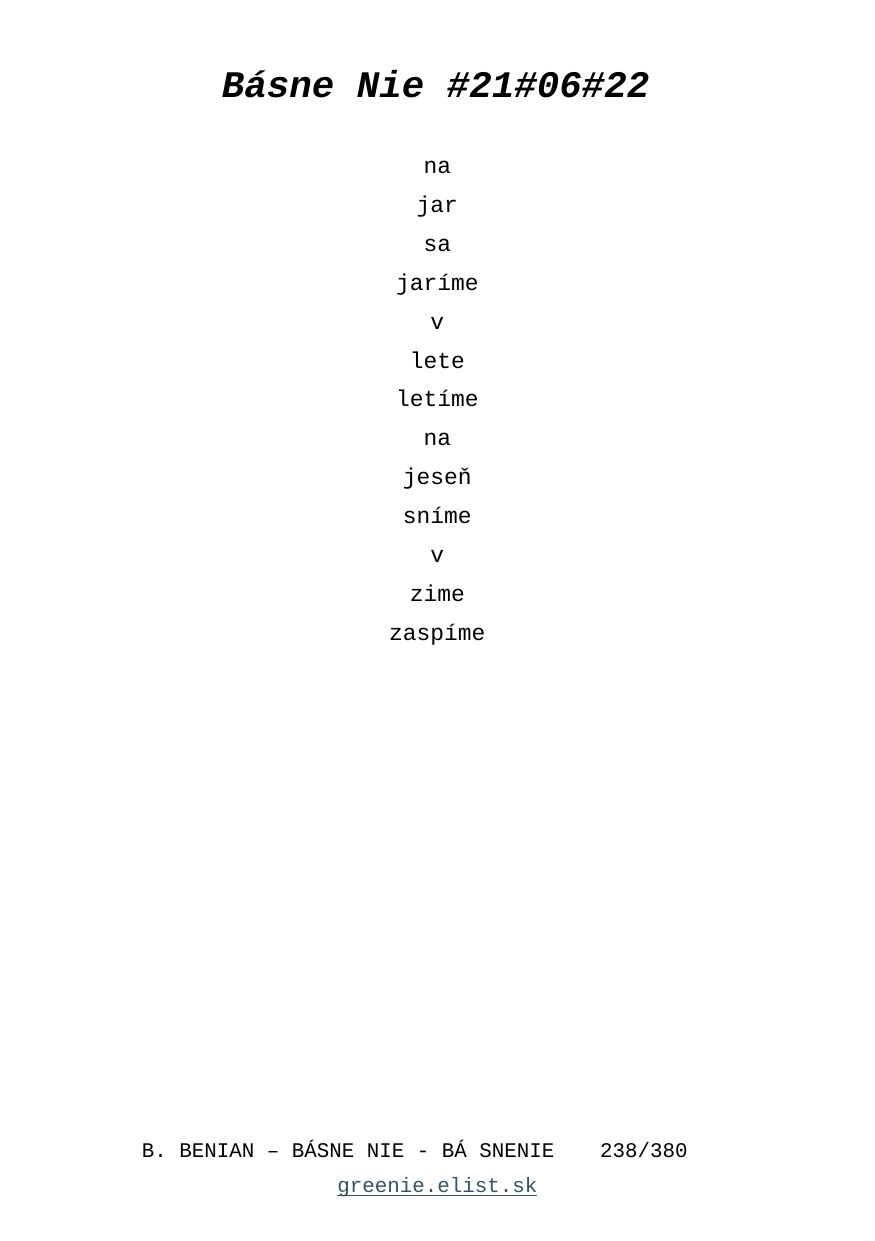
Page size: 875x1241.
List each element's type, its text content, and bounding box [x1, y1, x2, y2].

subtitle Básne Nie #21#06#22 [41, 66, 833, 109]
text na jar sa jaríme v lete letíme na jeseň sníme v zime zaspíme [41, 155, 833, 686]
